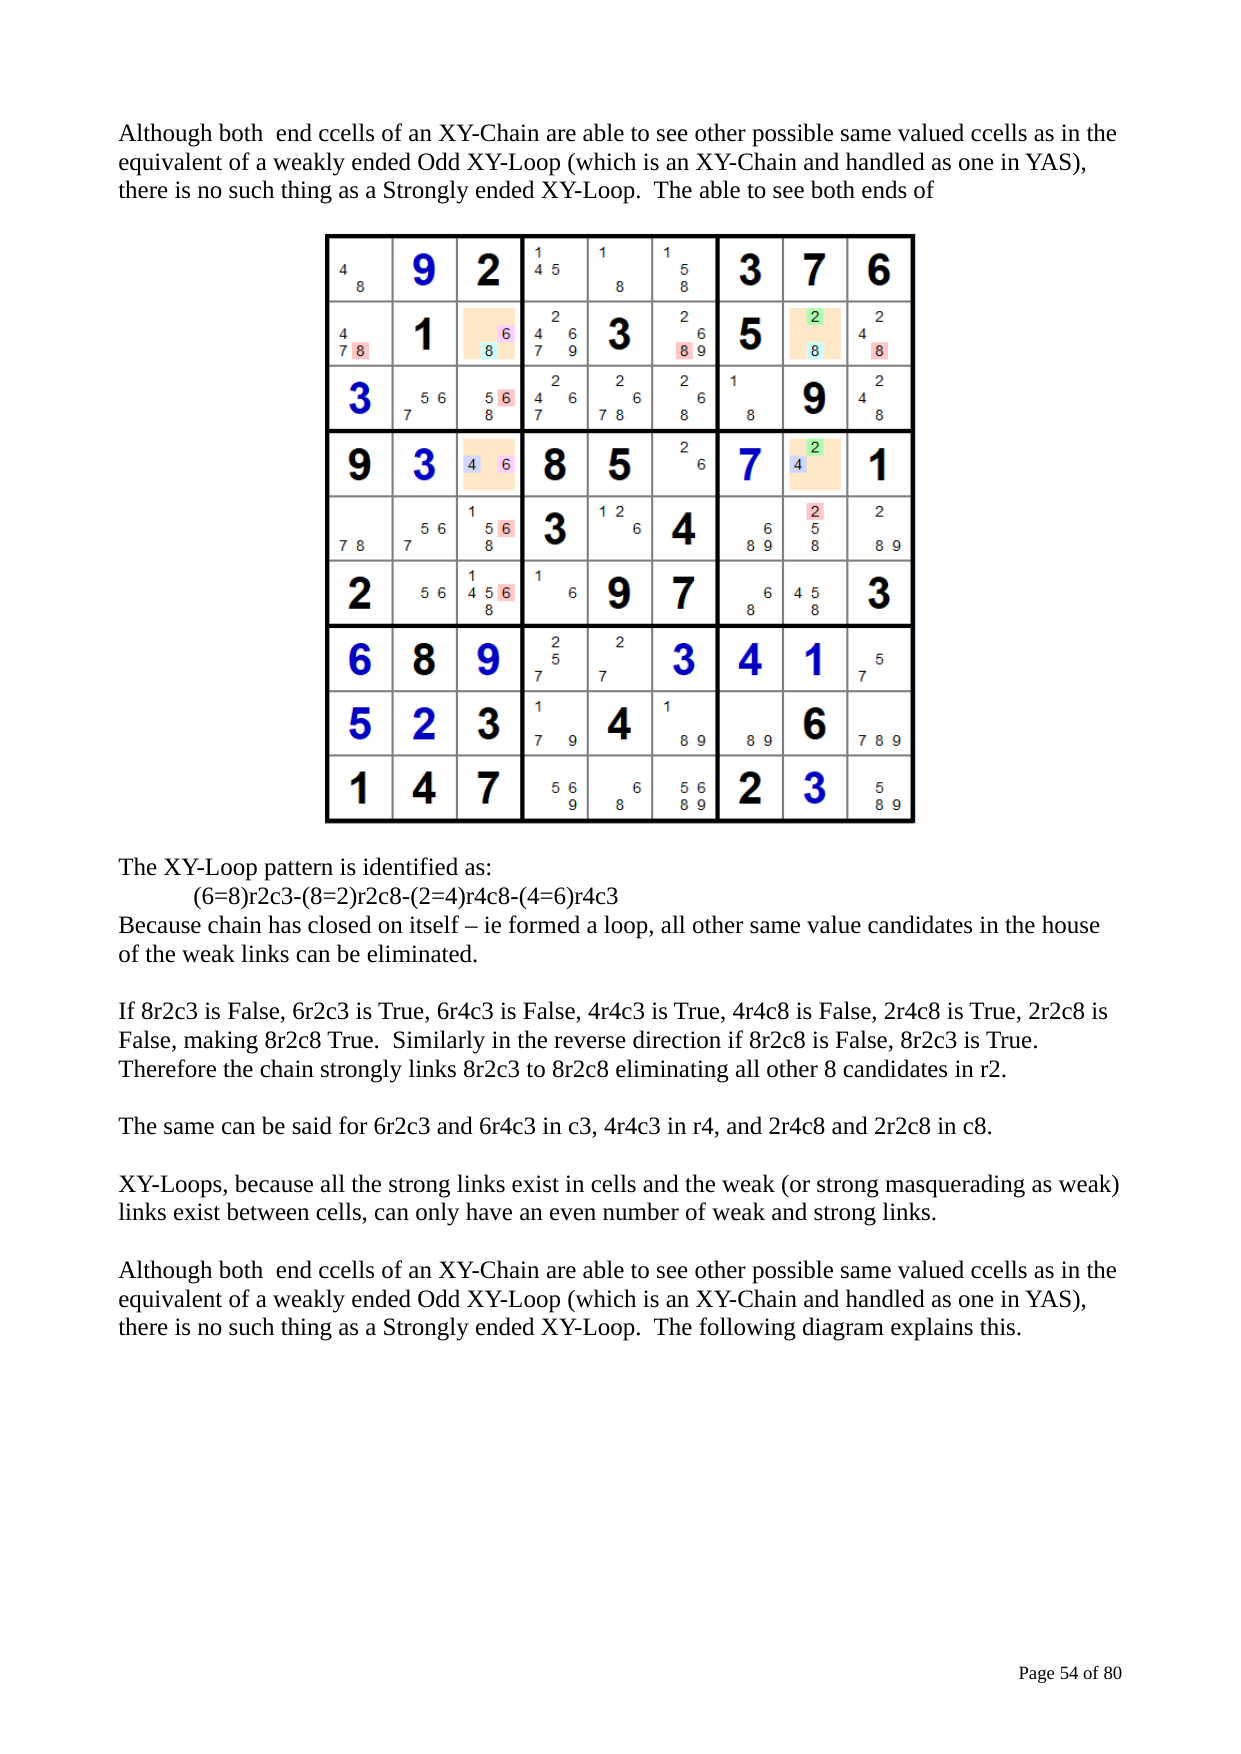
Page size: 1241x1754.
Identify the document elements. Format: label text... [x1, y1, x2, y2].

text The same can be said for 6r2c3 and 6r4c3 in c3, 4r4c3 in r4, and 2r4c8 and 2r2c8 in c8. [118, 1111, 1122, 1140]
text The XY-Loop pattern is identified as: [118, 852, 1122, 881]
text Because chain has closed on itself – ie formed a loop, all other same value candidates in the house of the weak links can be eliminated. [118, 910, 1122, 967]
text If 8r2c3 is False, 6r2c3 is True, 6r4c3 is False, 4r4c3 is True, 4r4c8 is False, 2r4c8 is True, 2r2c8 is False, making 8r2c8 True. Similarly in the reverse direction if 8r2c8 is False, 8r2c3 is True. Therefore the chain strongly links 8r2c3 to 8r2c8 eliminating all other 8 candidates in r2. [118, 996, 1122, 1082]
text XY-Loops, because all the strong links exist in cells and the weak (or strong masquerading as weak) links exist between cells, can only have an even number of weak and strong links. [118, 1169, 1122, 1226]
picture [325, 233, 916, 824]
text Although both end ccells of an XY-Chain are able to see other possible same valued ccells as in the equivalent of a weakly ended Odd XY-Loop (which is an XY-Chain and handled as one in YAS), there is no such thing as a Strongly ended XY-Loop. The able to see both ends of [118, 118, 1122, 204]
text (6=8)r2c3-(8=2)r2c8-(2=4)r4c8-(4=6)r4c3 [118, 881, 1122, 910]
text Although both end ccells of an XY-Chain are able to see other possible same valued ccells as in the equivalent of a weakly ended Odd XY-Loop (which is an XY-Chain and handled as one in YAS), there is no such thing as a Strongly ended XY-Loop. The following diagram explains this. [118, 1255, 1122, 1341]
